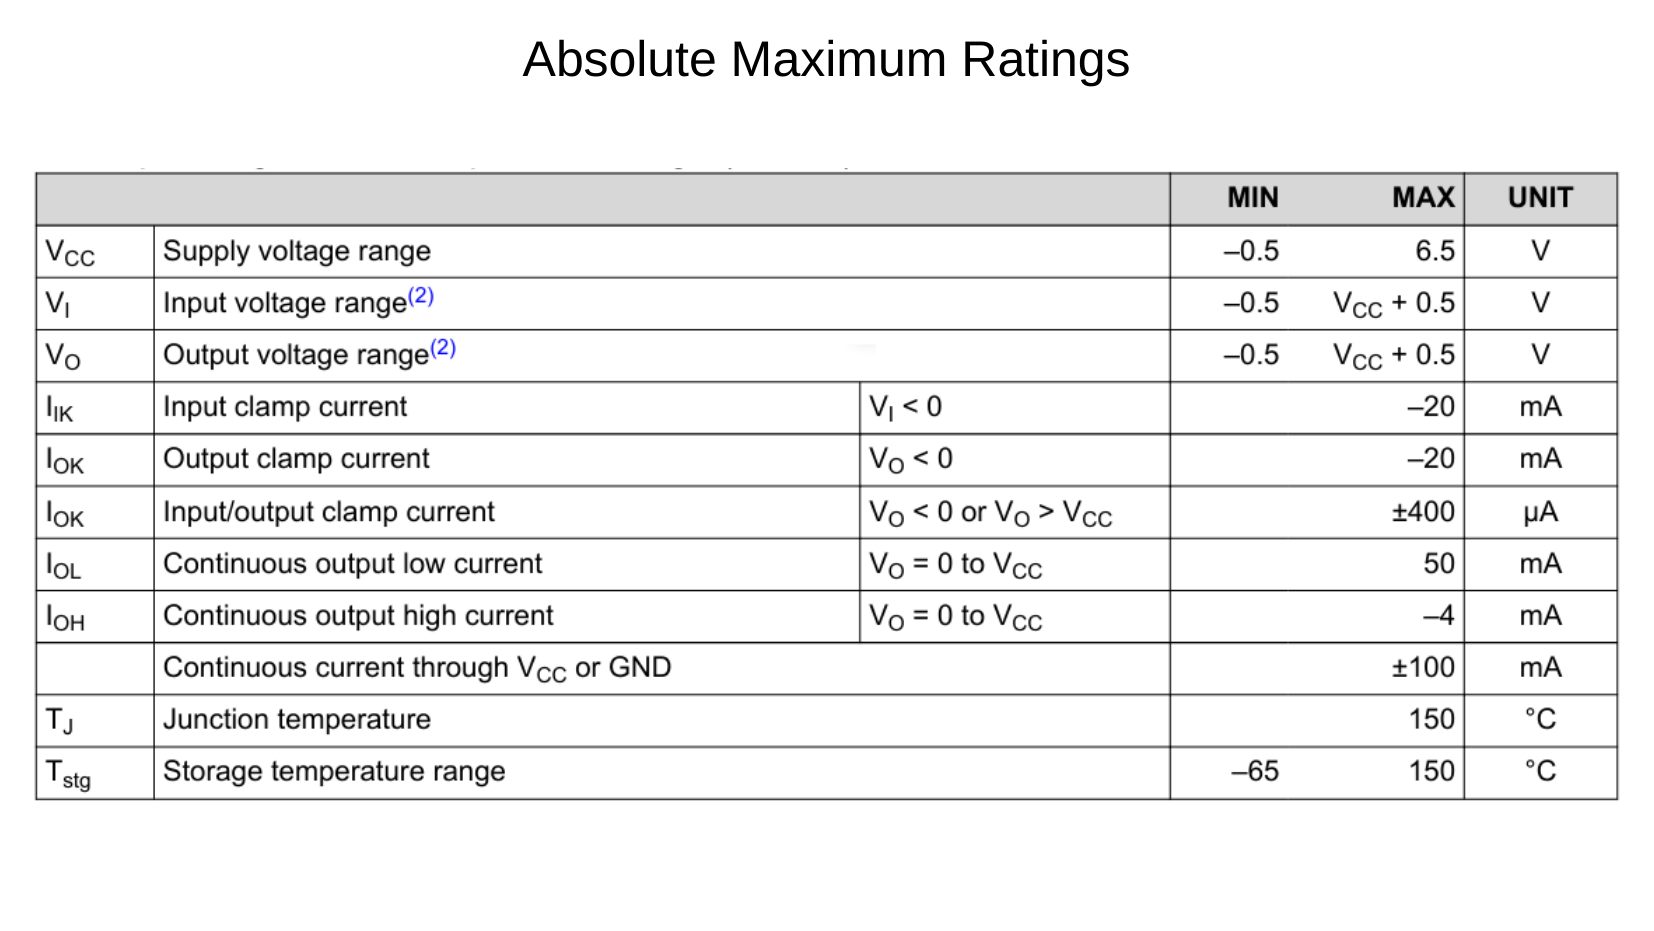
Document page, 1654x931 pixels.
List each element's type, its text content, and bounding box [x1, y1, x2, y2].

picture [29, 168, 1625, 806]
title Absolute Maximum Ratings [29, 29, 1625, 89]
